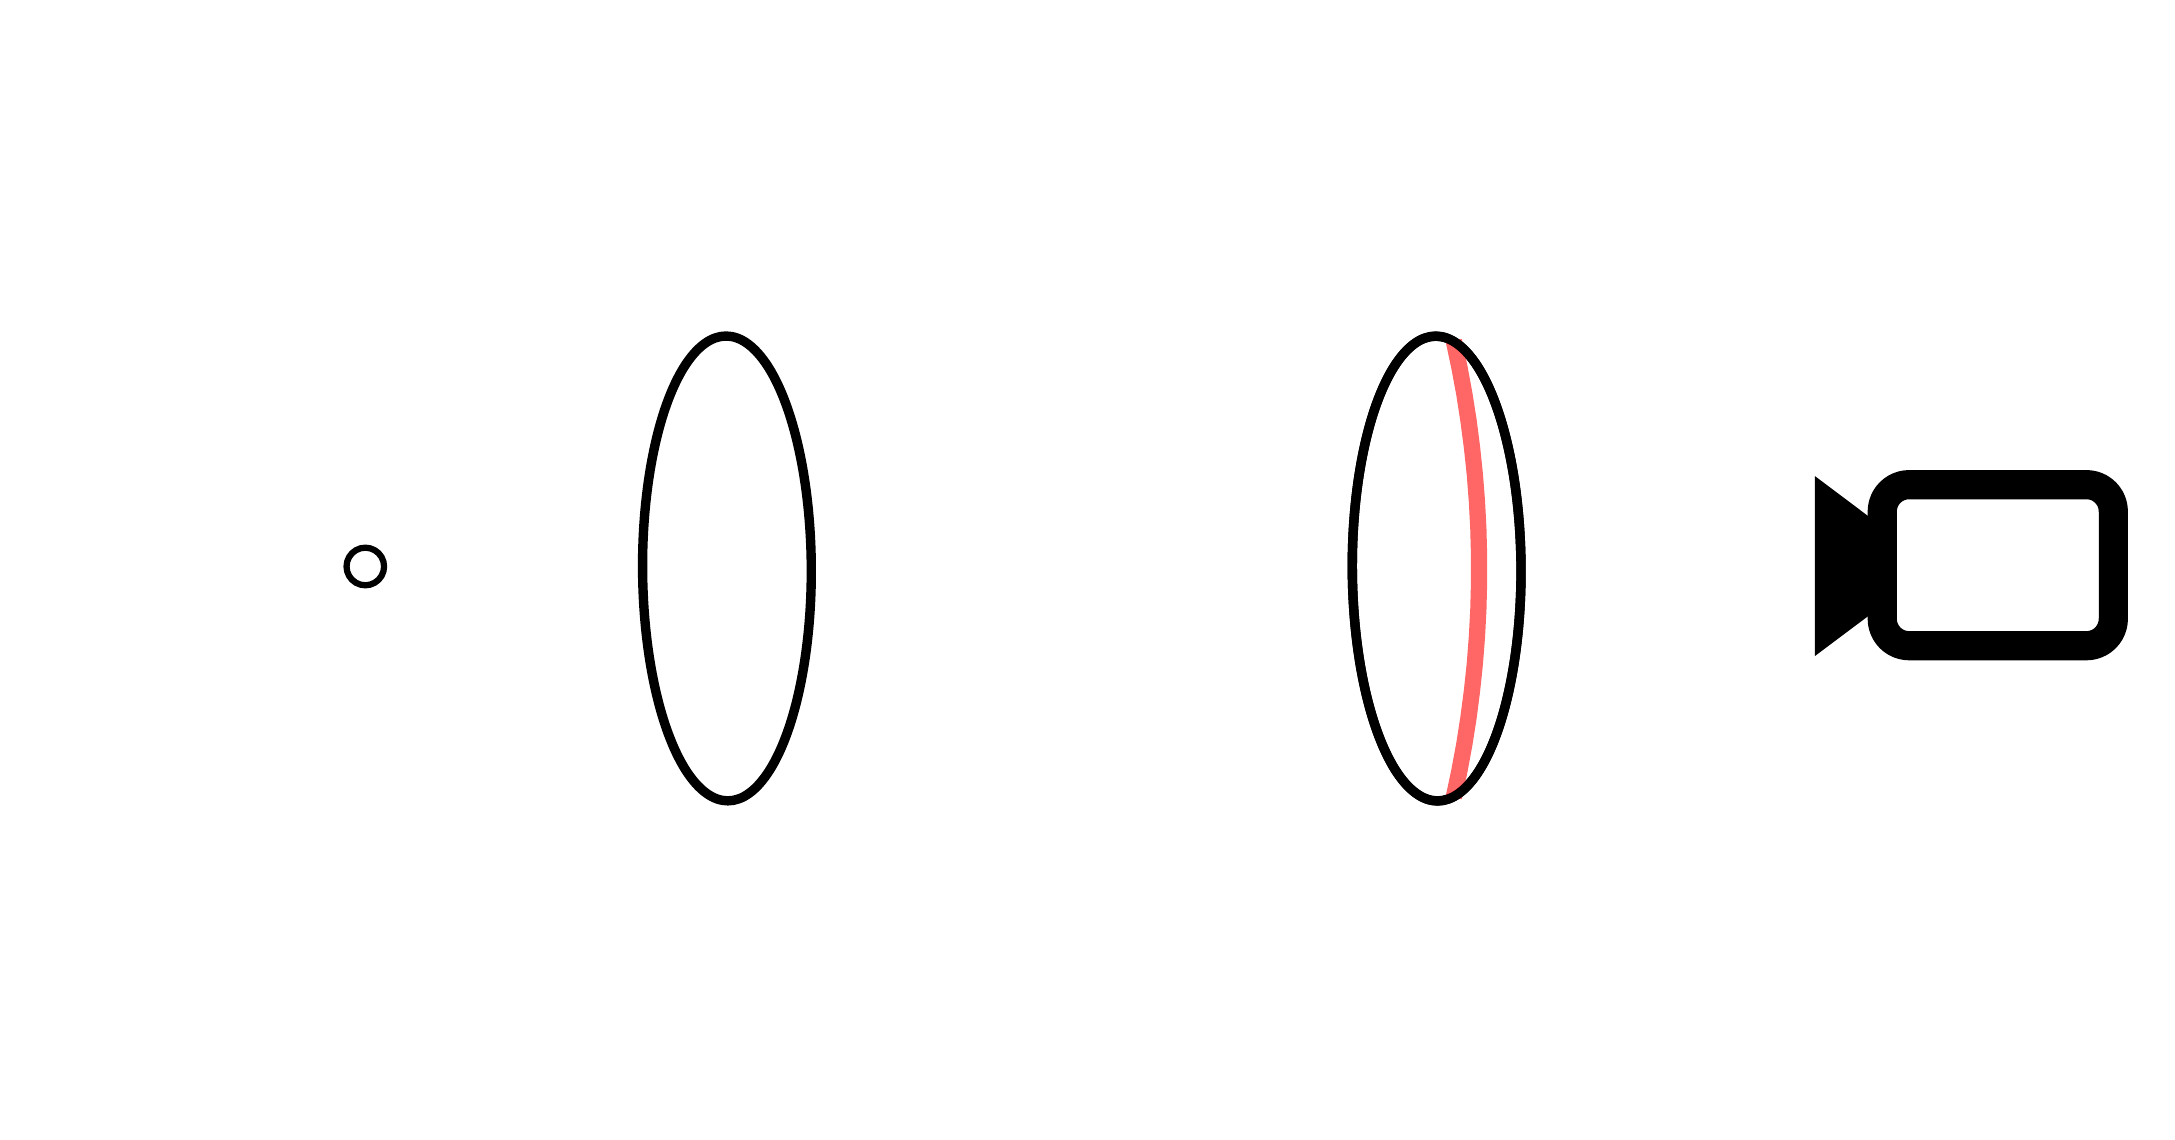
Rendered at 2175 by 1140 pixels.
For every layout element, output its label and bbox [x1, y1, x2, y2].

text_box [1882, 484, 2114, 646]
text_box [1357, 341, 1516, 796]
text_box [642, 336, 812, 801]
text_box [1814, 476, 1875, 657]
